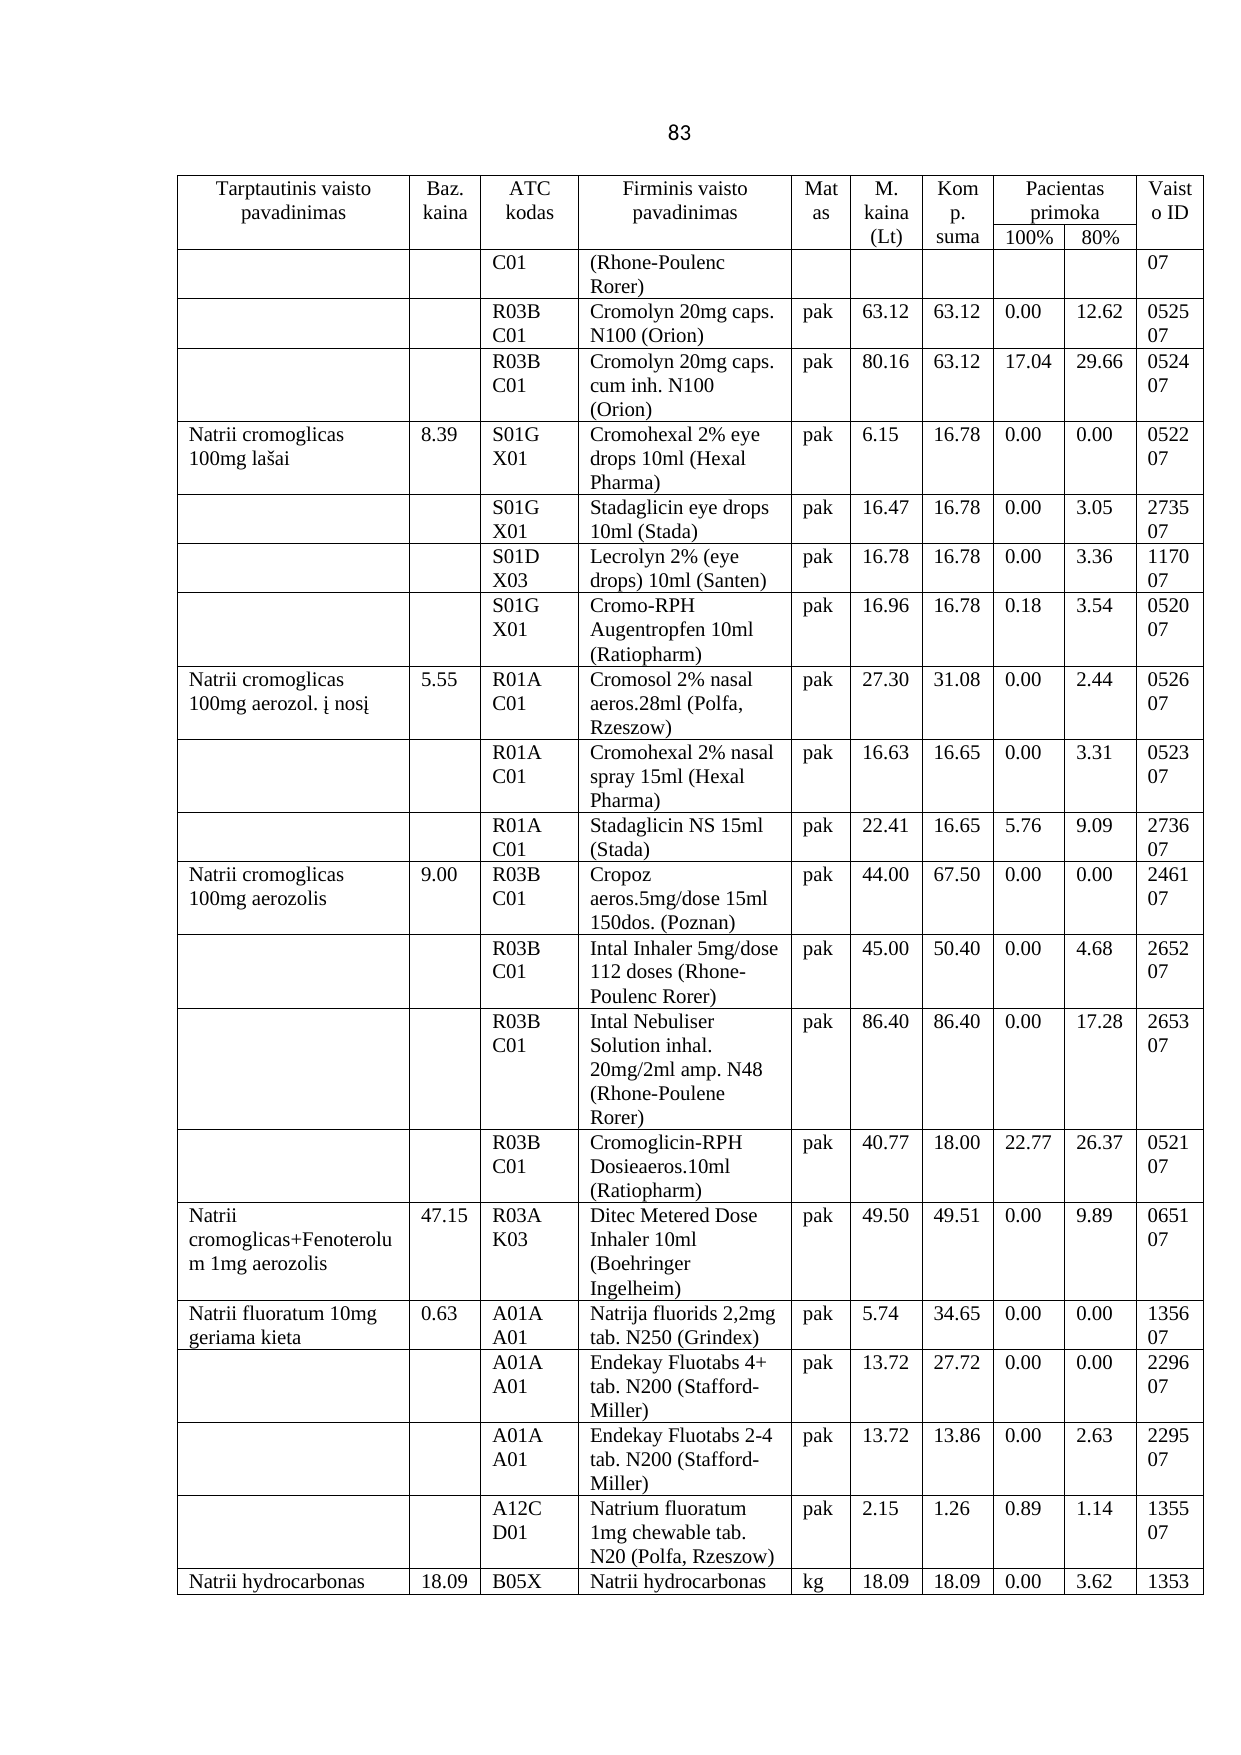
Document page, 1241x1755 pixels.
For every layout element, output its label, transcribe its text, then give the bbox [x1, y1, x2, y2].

table_cell R01A C01 [481, 740, 578, 812]
table_cell [410, 349, 480, 421]
table_cell [410, 1423, 480, 1495]
table_cell pak [792, 1130, 850, 1202]
table_cell A01A A01 [481, 1350, 578, 1422]
table_header Tarptautinis vaisto pavadinimas [178, 176, 409, 249]
table_cell [410, 813, 480, 861]
table_cell 50.40 [923, 935, 993, 1008]
table_cell 18.00 [923, 1130, 993, 1202]
table_cell 5.55 [410, 667, 480, 739]
table_cell 9.00 [410, 862, 480, 934]
table_cell [410, 1496, 480, 1568]
table_cell [178, 1423, 409, 1495]
table_cell [178, 935, 409, 1008]
table_cell 1.26 [923, 1496, 993, 1568]
table_cell R03B C01 [481, 349, 578, 421]
table_cell [410, 593, 480, 666]
table_cell 4.68 [1065, 935, 1136, 1008]
table_cell R03B C01 [481, 1009, 578, 1129]
table_cell 273607 [1137, 813, 1203, 861]
table_cell Cromoglicin-RPH Dosieaeros.10ml (Ratiopharm) [579, 1130, 791, 1202]
table_header Firminis vaisto pavadinimas [579, 176, 791, 249]
table_cell 2.44 [1065, 667, 1136, 739]
table_cell 5.76 [994, 813, 1064, 861]
table_cell [178, 593, 409, 666]
table_cell 0.00 [994, 495, 1064, 543]
table_cell 5.74 [851, 1301, 922, 1349]
table_cell [178, 740, 409, 812]
table_cell 0.00 [1065, 422, 1136, 494]
table_cell pak [792, 813, 850, 861]
table_cell pak [792, 422, 850, 494]
table_header Matas [792, 176, 850, 249]
table_cell 0.00 [994, 299, 1064, 347]
table_cell 13.86 [923, 1423, 993, 1495]
table_cell 1.14 [1065, 1496, 1136, 1568]
table_cell 052107 [1137, 1130, 1203, 1202]
table_cell [1065, 250, 1136, 298]
table_cell R03A K03 [481, 1203, 578, 1299]
table_cell Natrii cromoglicas+Fenoterolum 1mg aerozolis [178, 1203, 409, 1299]
table_cell 3.05 [1065, 495, 1136, 543]
table_cell 0.00 [994, 1009, 1064, 1129]
table_cell 9.09 [1065, 813, 1136, 861]
table_cell 27.72 [923, 1350, 993, 1422]
table_cell 052407 [1137, 349, 1203, 421]
table_cell 16.65 [923, 740, 993, 812]
table_cell [410, 299, 480, 347]
table_cell [410, 740, 480, 812]
table_cell 63.12 [923, 299, 993, 347]
table_cell 100% [994, 225, 1064, 249]
table_cell 80% [1065, 225, 1136, 249]
table_header Pacientas primoka [994, 176, 1136, 224]
table_cell 0.00 [1065, 1350, 1136, 1422]
table_cell 0.00 [994, 740, 1064, 812]
table_cell 3.62 [1065, 1569, 1136, 1593]
table_cell [178, 299, 409, 347]
table_cell 0.00 [994, 1301, 1064, 1349]
table_cell R01A C01 [481, 667, 578, 739]
table_cell Cromo-RPH Augentropfen 10ml (Ratiopharm) [579, 593, 791, 666]
table_cell 0.63 [410, 1301, 480, 1349]
table_cell [178, 1350, 409, 1422]
table_cell S01G X01 [481, 422, 578, 494]
table_cell [178, 544, 409, 592]
table_cell 26.37 [1065, 1130, 1136, 1202]
table_cell 3.36 [1065, 544, 1136, 592]
table_cell 0.00 [994, 1423, 1064, 1495]
table_cell [410, 935, 480, 1008]
table_cell S01G X01 [481, 495, 578, 543]
table_cell 16.47 [851, 495, 922, 543]
table_header M. kaina (Lt) [851, 176, 922, 249]
table_cell 0.00 [994, 935, 1064, 1008]
table_cell 16.65 [923, 813, 993, 861]
table_cell 1353 [1137, 1569, 1203, 1593]
table_cell 16.78 [923, 593, 993, 666]
table_cell 86.40 [923, 1009, 993, 1129]
table_cell pak [792, 862, 850, 934]
table_cell 17.04 [994, 349, 1064, 421]
table_cell 07 [1137, 250, 1203, 298]
table_cell 0.00 [994, 862, 1064, 934]
table_cell 67.50 [923, 862, 993, 934]
table_cell Cromohexal 2% nasal spray 15ml (Hexal Pharma) [579, 740, 791, 812]
table_cell 18.09 [923, 1569, 993, 1593]
table_cell Natrii cromoglicas 100mg lašai [178, 422, 409, 494]
table_cell Natrii hydrocarbonas [579, 1569, 791, 1593]
table_cell 3.31 [1065, 740, 1136, 812]
table_cell 12.62 [1065, 299, 1136, 347]
table_cell 0.89 [994, 1496, 1064, 1568]
table_cell [410, 495, 480, 543]
table_cell 065107 [1137, 1203, 1203, 1299]
table_cell [792, 250, 850, 298]
table_cell Cromolyn 20mg caps. cum inh. N100 (Orion) [579, 349, 791, 421]
table_cell 63.12 [923, 349, 993, 421]
table_cell Natrii hydrocarbonas [178, 1569, 409, 1593]
table_cell 45.00 [851, 935, 922, 1008]
table_cell Stadaglicin eye drops 10ml (Stada) [579, 495, 791, 543]
table_cell 3.54 [1065, 593, 1136, 666]
table_cell 8.39 [410, 422, 480, 494]
table_cell 34.65 [923, 1301, 993, 1349]
table_cell 229507 [1137, 1423, 1203, 1495]
table_cell 052607 [1137, 667, 1203, 739]
table_cell [178, 1496, 409, 1568]
table_cell 0.00 [994, 667, 1064, 739]
table_cell S01G X01 [481, 593, 578, 666]
table_cell 0.00 [1065, 862, 1136, 934]
table_cell [178, 813, 409, 861]
table_cell 13.72 [851, 1350, 922, 1422]
table_cell 63.12 [851, 299, 922, 347]
table_cell 229607 [1137, 1350, 1203, 1422]
table_cell 86.40 [851, 1009, 922, 1129]
table_cell 0.00 [994, 544, 1064, 592]
table_cell Cropoz aeros.5mg/dose 15ml 150dos. (Poznan) [579, 862, 791, 934]
table_cell Intal Inhaler 5mg/dose 112 doses (Rhone-Poulenc Rorer) [579, 935, 791, 1008]
table_cell 16.78 [923, 422, 993, 494]
table_cell 0.00 [994, 422, 1064, 494]
table_cell pak [792, 544, 850, 592]
table_cell B05X [481, 1569, 578, 1593]
table_cell 052007 [1137, 593, 1203, 666]
table_cell pak [792, 495, 850, 543]
table_cell Stadaglicin NS 15ml (Stada) [579, 813, 791, 861]
table_cell Intal Nebuliser Solution inhal. 20mg/2ml amp. N48 (Rhone-Poulene Rorer) [579, 1009, 791, 1129]
table_cell 80.16 [851, 349, 922, 421]
table_cell 49.50 [851, 1203, 922, 1299]
table_header Vaisto ID [1137, 176, 1203, 249]
table_cell [410, 1009, 480, 1129]
table_header Baz. kaina [410, 176, 480, 249]
table_cell Cromolyn 20mg caps. N100 (Orion) [579, 299, 791, 347]
table_cell 27.30 [851, 667, 922, 739]
table_cell Endekay Fluotabs 4+ tab. N200 (Stafford-Miller) [579, 1350, 791, 1422]
table_cell Natrium fluoratum 1mg chewable tab. N20 (Polfa, Rzeszow) [579, 1496, 791, 1568]
table_cell [178, 250, 409, 298]
table_header Komp. suma (Lt) [923, 176, 993, 249]
table_cell 265207 [1137, 935, 1203, 1008]
table_cell 117007 [1137, 544, 1203, 592]
table_cell Natrija fluorids 2,2mg tab. N250 (Grindex) [579, 1301, 791, 1349]
table_cell [178, 495, 409, 543]
table_cell 49.51 [923, 1203, 993, 1299]
table_cell (Rhone-Poulenc Rorer) [579, 250, 791, 298]
table_cell 16.63 [851, 740, 922, 812]
table_cell A01A A01 [481, 1423, 578, 1495]
table_cell [851, 250, 922, 298]
table_cell 17.28 [1065, 1009, 1136, 1129]
table_cell A12C D01 [481, 1496, 578, 1568]
table_cell pak [792, 1009, 850, 1129]
table_cell pak [792, 1203, 850, 1299]
table_cell pak [792, 667, 850, 739]
table_cell Lecrolyn 2% (eye drops) 10ml (Santen) [579, 544, 791, 592]
table_cell Cromosol 2% nasal aeros.28ml (Polfa, Rzeszow) [579, 667, 791, 739]
table_cell 18.09 [410, 1569, 480, 1593]
table_cell pak [792, 1350, 850, 1422]
table_cell Natrii cromoglicas 100mg aerozolis [178, 862, 409, 934]
table_cell 0.18 [994, 593, 1064, 666]
table_cell 052207 [1137, 422, 1203, 494]
table_cell Natrii fluoratum 10mg geriama kieta [178, 1301, 409, 1349]
table_cell pak [792, 1301, 850, 1349]
table_cell 44.00 [851, 862, 922, 934]
table_cell 31.08 [923, 667, 993, 739]
table_cell pak [792, 299, 850, 347]
table_cell Cromohexal 2% eye drops 10ml (Hexal Pharma) [579, 422, 791, 494]
table_cell R03B C01 [481, 299, 578, 347]
table_cell Ditec Metered Dose Inhaler 10ml (Boehringer Ingelheim) [579, 1203, 791, 1299]
table_cell 16.78 [923, 544, 993, 592]
table_cell [178, 1009, 409, 1129]
table_cell R03B C01 [481, 862, 578, 934]
table_cell 052307 [1137, 740, 1203, 812]
table_cell 0.00 [994, 1203, 1064, 1299]
table_cell 052507 [1137, 299, 1203, 347]
table_cell pak [792, 349, 850, 421]
table_cell 2.63 [1065, 1423, 1136, 1495]
table_cell 18.94 [923, 250, 993, 298]
table_cell pak [792, 593, 850, 666]
table_cell 2.15 [851, 1496, 922, 1568]
table_cell 47.15 [410, 1203, 480, 1299]
table_cell [178, 1130, 409, 1202]
table_cell 16.78 [851, 544, 922, 592]
table_cell pak [792, 1496, 850, 1568]
table_cell 246107 [1137, 862, 1203, 934]
table_cell A01A A01 [481, 1301, 578, 1349]
table_cell 0.00 [994, 1569, 1064, 1593]
table_cell pak [792, 1423, 850, 1495]
table_cell R03B C01 [481, 935, 578, 1008]
table_cell pak [792, 935, 850, 1008]
table_cell R01A C01 [481, 813, 578, 861]
table_cell [410, 250, 480, 298]
table_cell [994, 250, 1064, 298]
table_cell 6.15 [851, 422, 922, 494]
table_cell 0.00 [994, 1350, 1064, 1422]
table_cell 265307 [1137, 1009, 1203, 1129]
table_cell 9.89 [1065, 1203, 1136, 1299]
table_cell 13.72 [851, 1423, 922, 1495]
table_cell 29.66 [1065, 349, 1136, 421]
table_header ATC kodas [481, 176, 578, 249]
table_cell 18.09 [851, 1569, 922, 1593]
table_cell 16.96 [851, 593, 922, 666]
table_cell 40.77 [851, 1130, 922, 1202]
table_cell pak [792, 740, 850, 812]
table_cell 22.77 [994, 1130, 1064, 1202]
table_cell 135607 [1137, 1301, 1203, 1349]
table_cell 16.78 [923, 495, 993, 543]
table_cell 273507 [1137, 495, 1203, 543]
table_cell 135507 [1137, 1496, 1203, 1568]
table_cell [410, 1130, 480, 1202]
table_cell 22.41 [851, 813, 922, 861]
table_cell Natrii cromoglicas 100mg aerozol. į nosį [178, 667, 409, 739]
table_cell R03B C01 [481, 1130, 578, 1202]
table_cell [178, 349, 409, 421]
table_cell S01D X03 [481, 544, 578, 592]
table_cell [410, 1350, 480, 1422]
table_cell 0.00 [1065, 1301, 1136, 1349]
table_cell kg [792, 1569, 850, 1593]
table_cell Endekay Fluotabs 2-4 tab. N200 (Stafford-Miller) [579, 1423, 791, 1495]
table_cell [410, 544, 480, 592]
table_cell C01 [481, 250, 578, 298]
